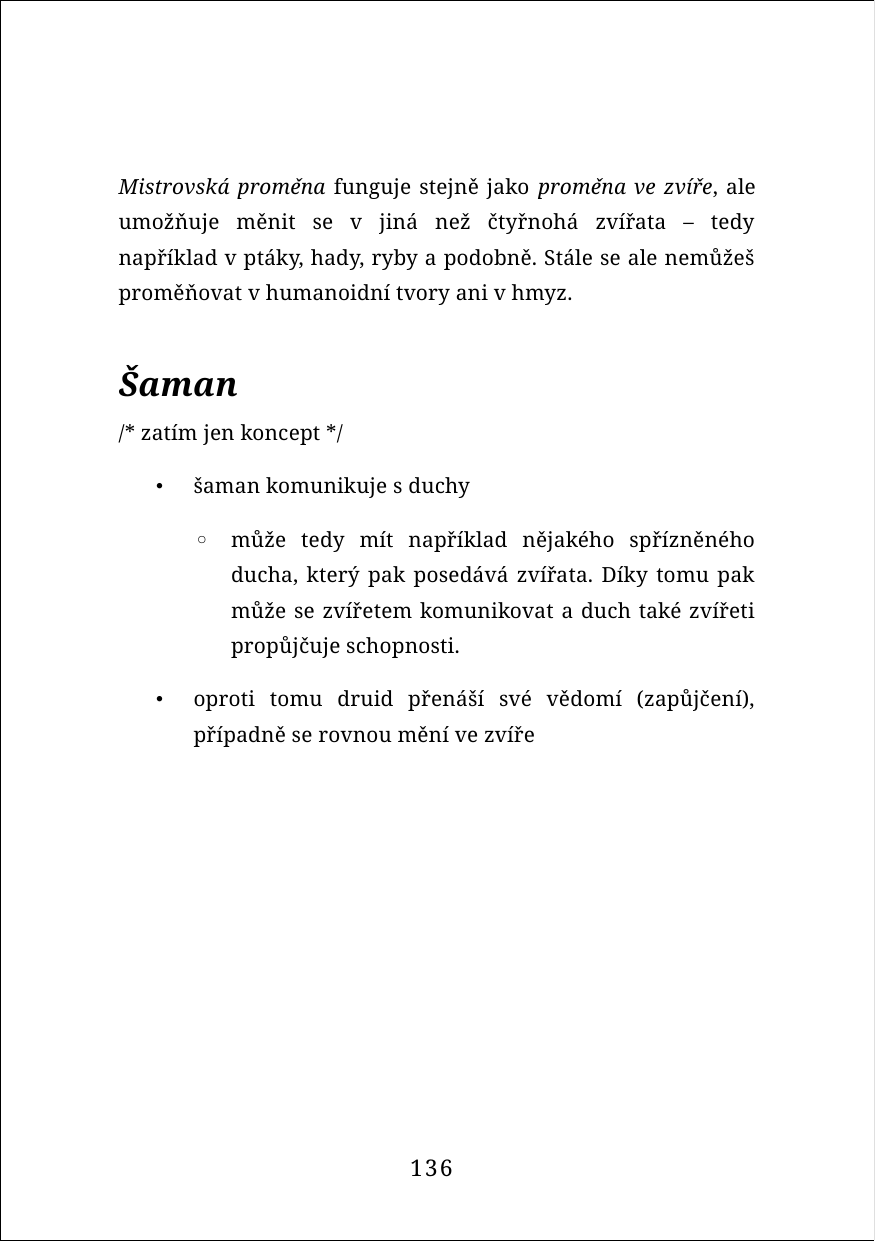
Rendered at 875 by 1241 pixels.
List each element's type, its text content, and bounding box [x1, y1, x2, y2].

list oproti tomu druid přenáší své vědomí (zapůjčení), případně se rovnou mění ve zvíře [156, 684, 756, 748]
text Mistrovská proměna funguje stejně jako proměna ve zvíře, ale umožňuje měnit se v jiná než čtyřnohá zvířata – tedy například v ptáky, hady, ryby a podobně. Stále se ale nemůžeš proměňovat v humanoidní tvory ani v hmyz. [118, 172, 756, 307]
list může tedy mít například nějakého spřízněného ducha, který pak posedává zvířata. Díky tomu pak může se zvířetem komunikovat a duch také zvířeti propůjčuje schopnosti. [193, 525, 756, 660]
subtitle Šaman [118, 361, 756, 407]
list šaman komunikuje s duchy [156, 472, 756, 500]
text /* zatím jen koncept */ [118, 418, 756, 447]
